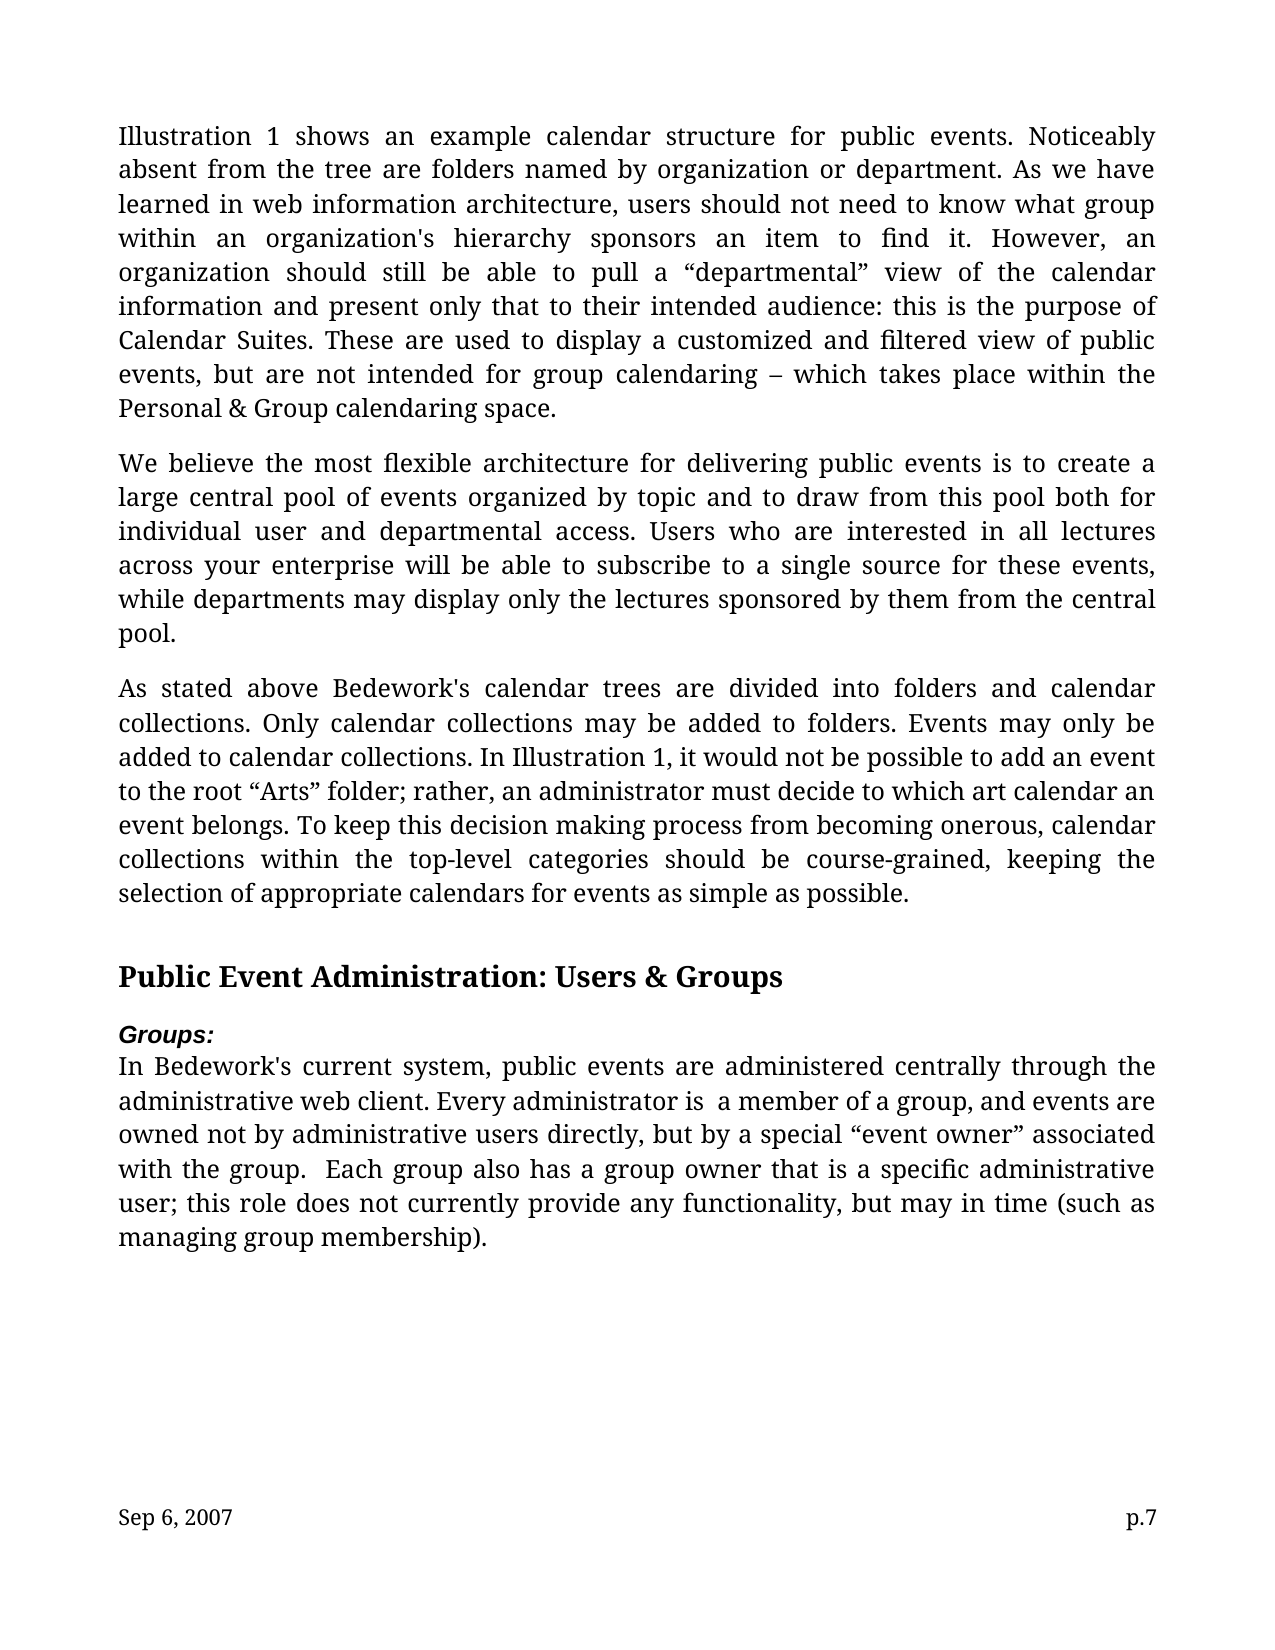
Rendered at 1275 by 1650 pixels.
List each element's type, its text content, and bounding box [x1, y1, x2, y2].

text Illustration 1 shows an example calendar structure for public events. Noticeably absent from the tree are folders named by organization or department. As we have learned in web information architecture, users should not need to know what group within an organization's hierarchy sponsors an item to find it. However, an organization should still be able to pull a “departmental” view of the calendar information and present only that to their intended audience: this is the purpose of Calendar Suites. These are used to display a customized and filtered view of public events, but are not intended for group calendaring – which takes place within the Personal & Group calendaring space. [118, 118, 1157, 425]
text We believe the most flexible architecture for delivering public events is to create a large central pool of events organized by topic and to draw from this pool both for individual user and departmental access. Users who are interested in all lectures across your enterprise will be able to subscribe to a single source for these events, while departments may display only the lectures sponsored by them from the central pool. [118, 446, 1157, 650]
subtitle Groups: [118, 1021, 1157, 1049]
subtitle Public Event Administration: Users & Groups [118, 956, 1157, 996]
text In Bedework's current system, public events are administered centrally through the administrative web client. Every administrator is a member of a group, and events are owned not by administrative users directly, but by a special “event owner” associated with the group. Each group also has a group owner that is a specific administrative user; this role does not currently provide any functionality, but may in time (such as managing group membership). [118, 1049, 1157, 1253]
text As stated above Bedework's calendar trees are divided into folders and calendar collections. Only calendar collections may be added to folders. Events may only be added to calendar collections. In Illustration 1, it would not be possible to add an event to the root “Arts” folder; rather, an administrator must decide to which art calendar an event belongs. To keep this decision making process from becoming onerous, calendar collections within the top-level categories should be course-grained, keeping the selection of appropriate calendars for events as simple as possible. [118, 671, 1157, 909]
